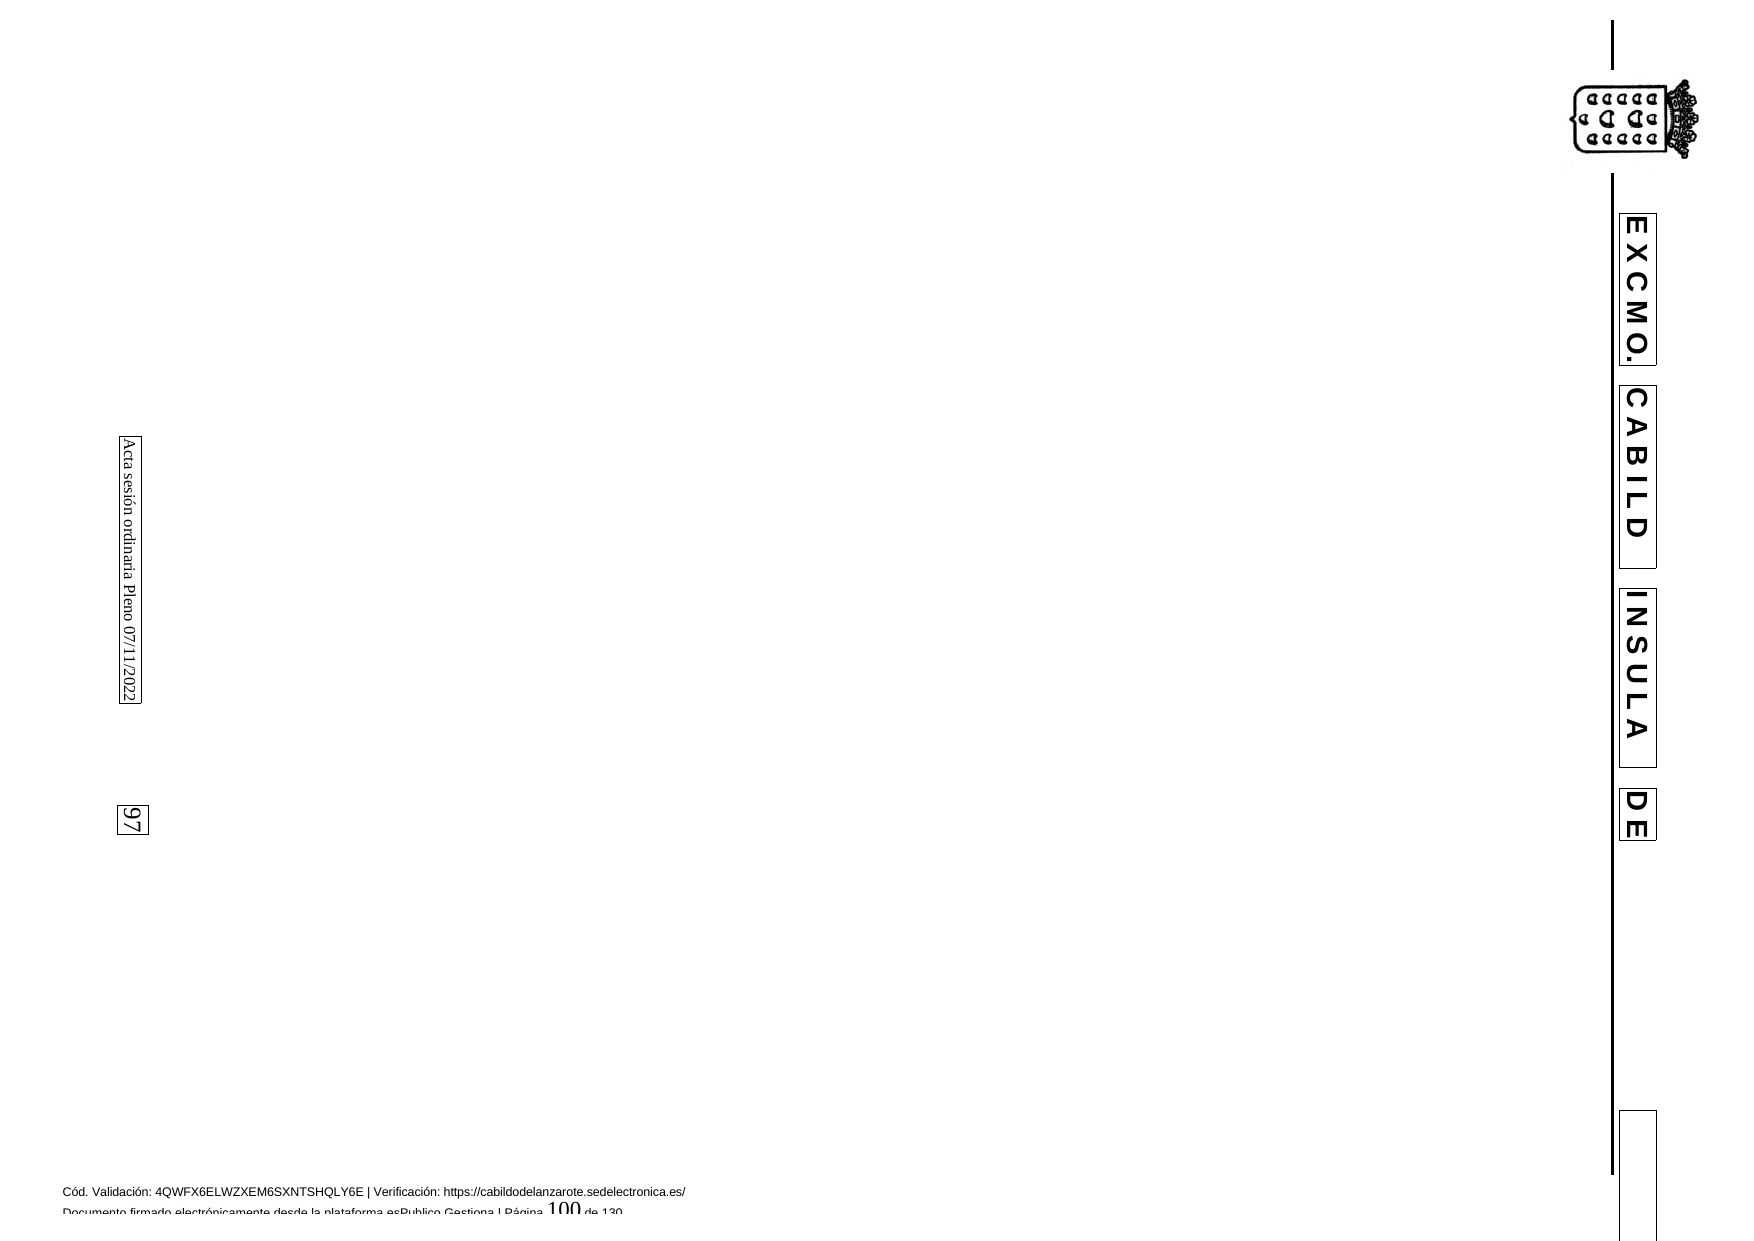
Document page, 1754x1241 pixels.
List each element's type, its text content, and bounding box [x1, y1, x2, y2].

picture [1561, 70, 1716, 173]
text Acta sesión ordinaria Pleno 07/11/2022 [121, 438, 140, 703]
text D E [1621, 790, 1654, 840]
text 97 [119, 807, 147, 834]
text I N S U L A R [1620, 590, 1654, 767]
text E X C M O. [1621, 216, 1654, 365]
text C A B I L D O [1620, 387, 1654, 568]
